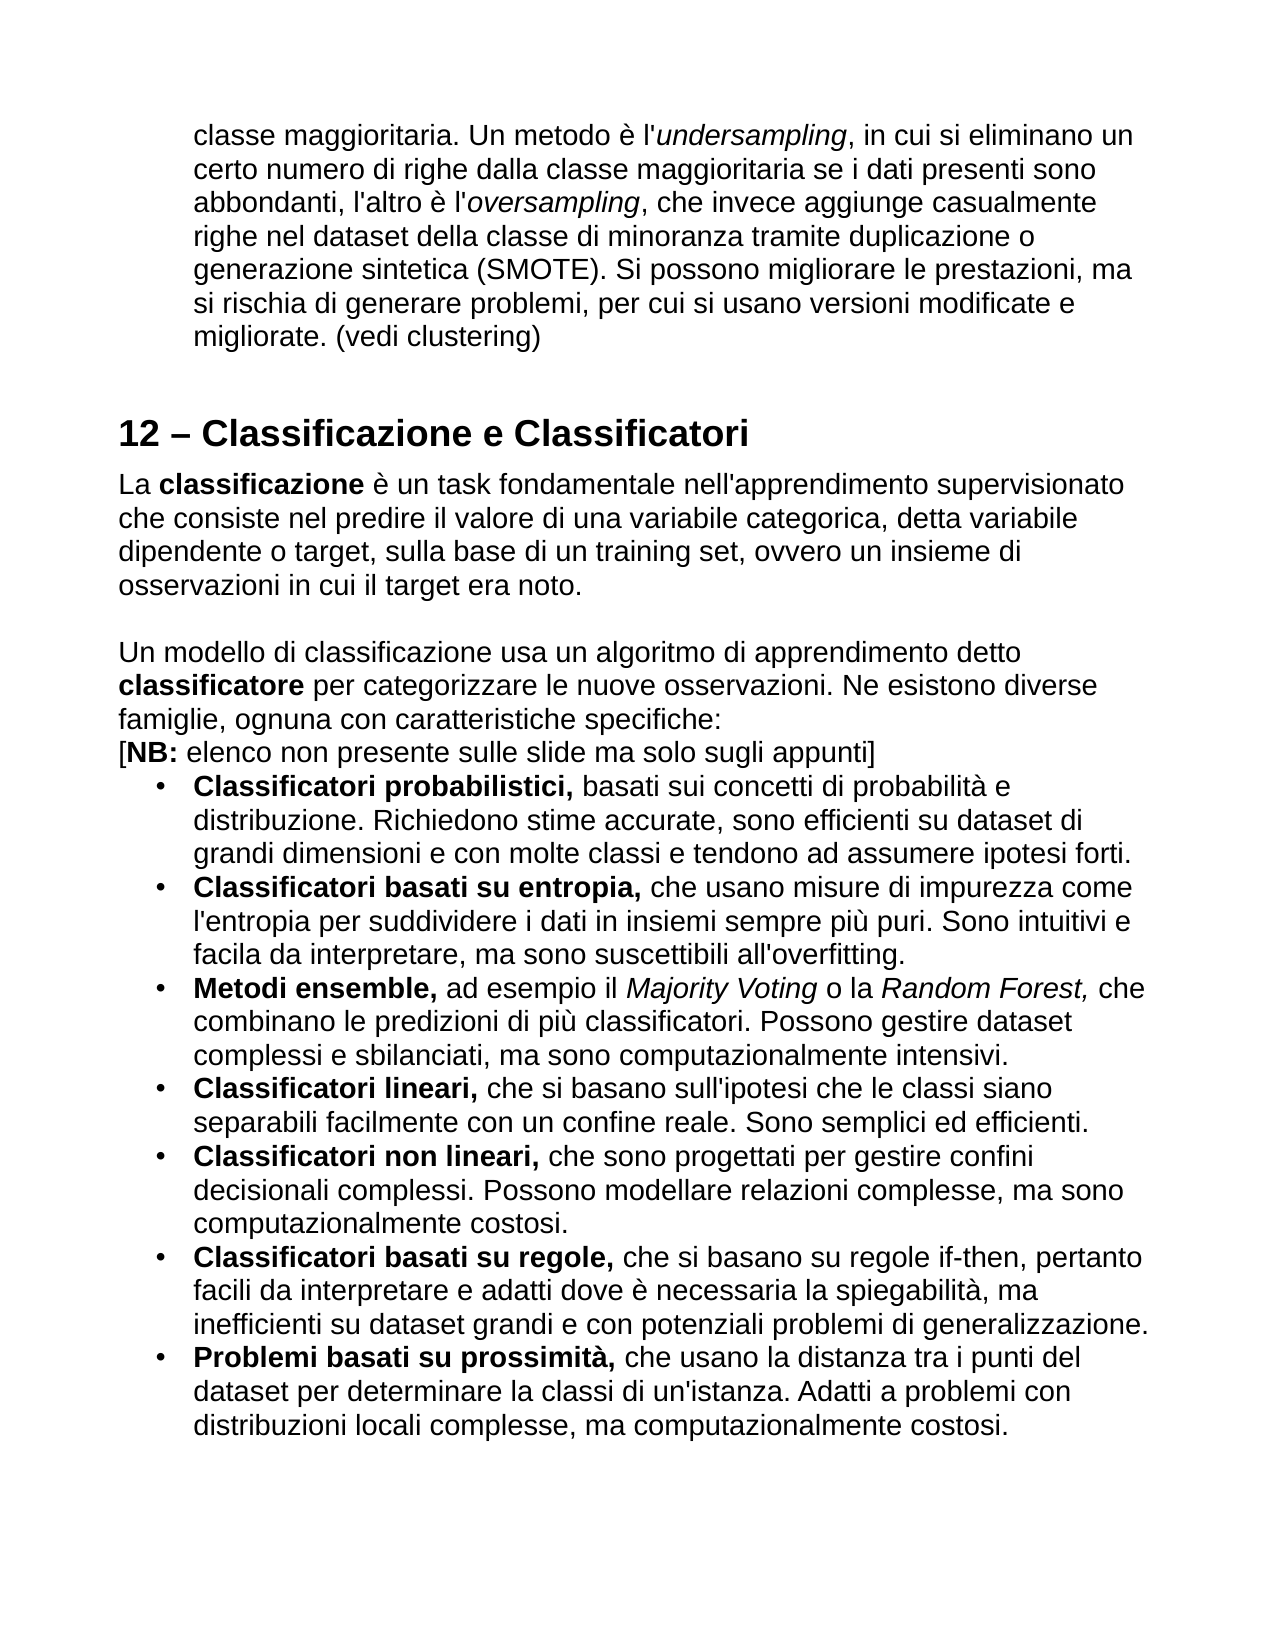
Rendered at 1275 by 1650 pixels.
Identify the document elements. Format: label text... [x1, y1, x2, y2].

list Classificatori basati su entropia, che usano misure di impurezza come l'entropia per suddividere i dati in insiemi sempre più puri. Sono intuitivi e facila da interpretare, ma sono suscettibili all'overfitting. [156, 870, 1157, 971]
text [NB: elenco non presente sulle slide ma solo sugli appunti] [118, 735, 1157, 769]
list Classificatori non lineari, che sono progettati per gestire confini decisionali complessi. Possono modellare relazioni complesse, ma sono computazionalmente costosi. [156, 1139, 1157, 1239]
list Classificatori probabilistici, basati sui concetti di probabilità e distribuzione. Richiedono stime accurate, sono efficienti su dataset di grandi dimensioni e con molte classi e tendono ad assumere ipotesi forti. [156, 769, 1157, 870]
subtitle 12 – Classificazione e Classificatori [118, 411, 1157, 454]
list Classificatori basati su regole, che si basano su regole if-then, pertanto facili da interpretare e adatti dove è necessaria la spiegabilità, ma inefficienti su dataset grandi e con potenziali problemi di generalizzazione. [156, 1239, 1157, 1340]
text La classificazione è un task fondamentale nell'apprendimento supervisionato che consiste nel predire il valore di una variabile categorica, detta variabile dipendente o target, sulla base di un training set, ovvero un insieme di osservazioni in cui il target era noto. [118, 467, 1157, 601]
list Classificatori lineari, che si basano sull'ipotesi che le classi siano separabili facilmente con un confine reale. Sono semplici ed efficienti. [156, 1071, 1157, 1139]
list classe maggioritaria. Un metodo è l'undersampling, in cui si eliminano un certo numero di righe dalla classe maggioritaria se i dati presenti sono abbondanti, l'altro è l'oversampling, che invece aggiunge casualmente righe nel dataset della classe di minoranza tramite duplicazione o generazione sintetica (SMOTE). Si possono migliorare le prestazioni, ma si rischia di generare problemi, per cui si usano versioni modificate e migliorate. (vedi clustering) [156, 118, 1157, 353]
list Metodi ensemble, ad esempio il Majority Voting o la Random Forest, che combinano le predizioni di più classificatori. Possono gestire dataset complessi e sbilanciati, ma sono computazionalmente intensivi. [156, 971, 1157, 1071]
list Problemi basati su prossimità, che usano la distanza tra i punti del dataset per determinare la classi di un'istanza. Adatti a problemi con distribuzioni locali complesse, ma computazionalmente costosi. [156, 1340, 1157, 1441]
text Un modello di classificazione usa un algoritmo di apprendimento detto classificatore per categorizzare le nuove osservazioni. Ne esistono diverse famiglie, ognuna con caratteristiche specifiche: [118, 635, 1157, 735]
